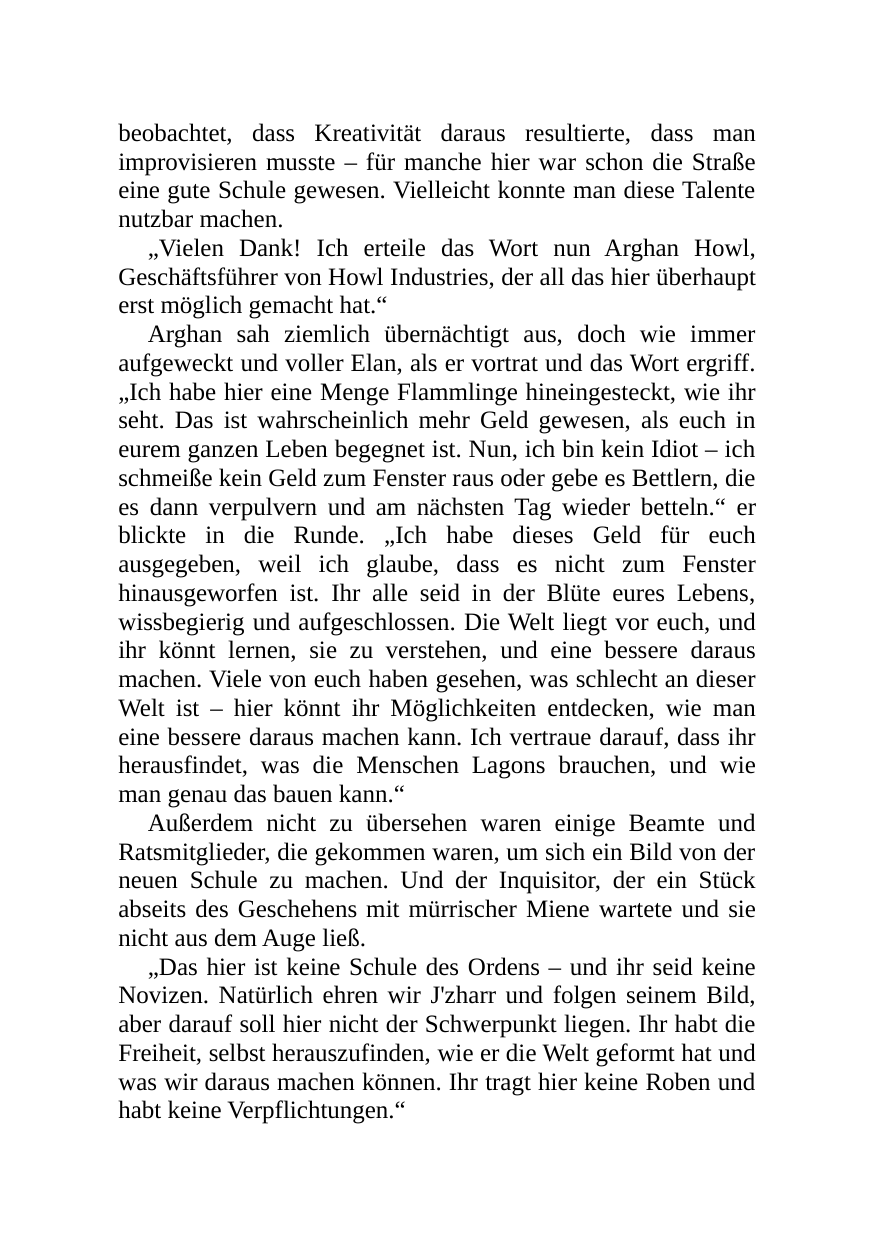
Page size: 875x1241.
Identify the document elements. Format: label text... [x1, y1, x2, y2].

text „Das hier ist keine Schule des Ordens – und ihr seid keine Novizen. Natürlich ehren wir J'zharr und folgen seinem Bild, aber darauf soll hier nicht der Schwerpunkt liegen. Ihr habt die Freiheit, selbst herauszufinden, wie er die Welt geformt hat und was wir daraus machen können. Ihr tragt hier keine Roben und habt keine Verpflichtungen.“ [118, 952, 756, 1124]
text Außerdem nicht zu übersehen waren einige Beamte und Ratsmitglieder, die gekommen waren, um sich ein Bild von der neuen Schule zu machen. Und der Inquisitor, der ein Stück abseits des Geschehens mit mürrischer Miene wartete und sie nicht aus dem Auge ließ. [118, 808, 756, 952]
text beobachtet, dass Kreativität daraus resultierte, dass man improvisieren musste – für manche hier war schon die Straße eine gute Schule gewesen. Vielleicht konnte man diese Talente nutzbar machen. [118, 118, 756, 233]
text „Vielen Dank! Ich erteile das Wort nun Arghan Howl, Geschäftsführer von Howl Industries, der all das hier überhaupt erst möglich gemacht hat.“ [118, 233, 756, 319]
text Arghan sah ziemlich übernächtigt aus, doch wie immer aufgeweckt und voller Elan, als er vortrat und das Wort ergriff. „Ich habe hier eine Menge Flammlinge hineingesteckt, wie ihr seht. Das ist wahrscheinlich mehr Geld gewesen, als euch in eurem ganzen Leben begegnet ist. Nun, ich bin kein Idiot – ich schmeiße kein Geld zum Fenster raus oder gebe es Bettlern, die es dann verpulvern und am nächsten Tag wieder betteln.“ er blickte in die Runde. „Ich habe dieses Geld für euch ausgegeben, weil ich glaube, dass es nicht zum Fenster hinausgeworfen ist. Ihr alle seid in der Blüte eures Lebens, wissbegierig und aufgeschlossen. Die Welt liegt vor euch, und ihr könnt lernen, sie zu verstehen, und eine bessere daraus machen. Viele von euch haben gesehen, was schlecht an dieser Welt ist – hier könnt ihr Möglichkeiten entdecken, wie man eine bessere daraus machen kann. Ich vertraue darauf, dass ihr herausfindet, was die Menschen Lagons brauchen, und wie man genau das bauen kann.“ [118, 319, 756, 808]
